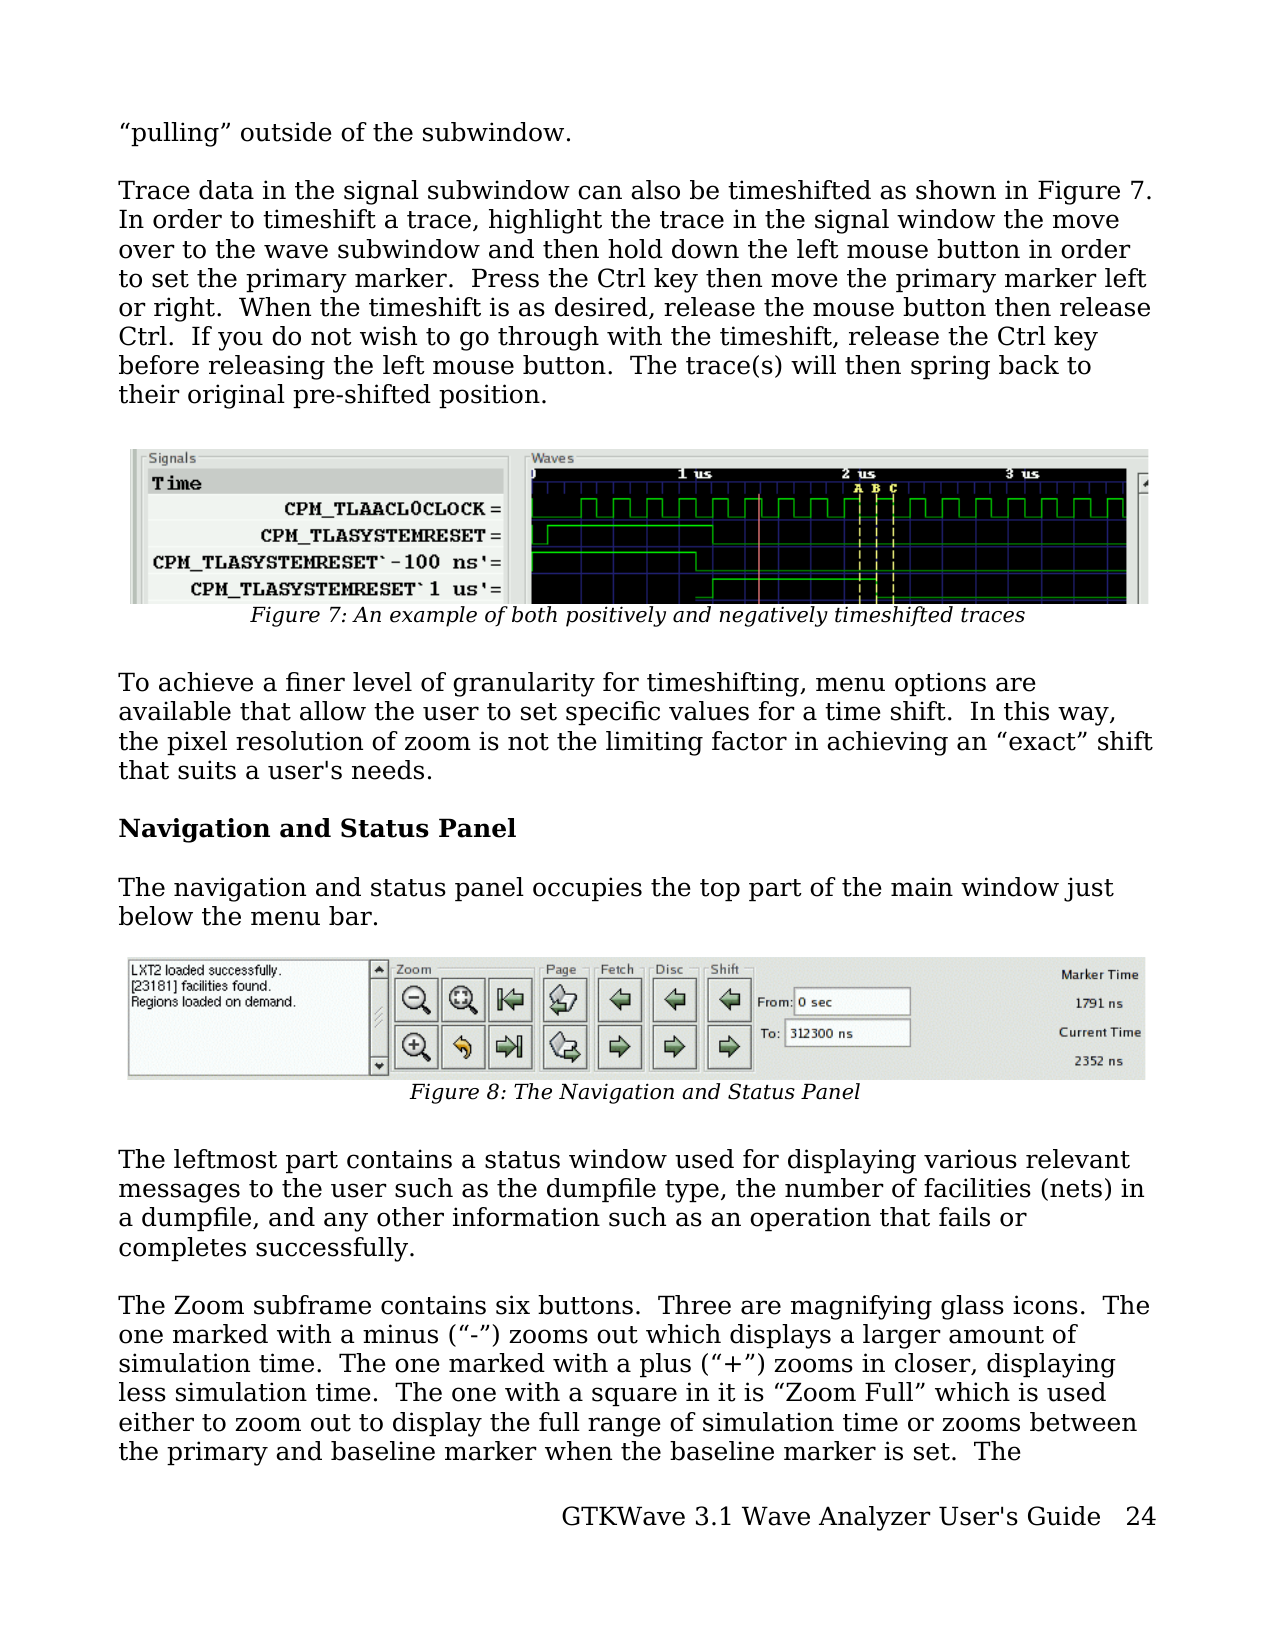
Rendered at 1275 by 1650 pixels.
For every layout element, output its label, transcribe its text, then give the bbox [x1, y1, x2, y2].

text The navigation and status panel occupies the top part of the main window just below the menu bar. [118, 873, 1157, 931]
text Navigation and Status Panel [118, 814, 1157, 844]
picture [130, 449, 1149, 604]
text “pulling” outside of the subwindow. [118, 118, 1157, 147]
picture [127, 957, 1146, 1080]
text Trace data in the signal subwindow can also be timeshifted as shown in Figure 7. In order to timeshift a trace, highlight the trace in the signal window the move over to the wave subwindow and then hold down the left mouse button in order to set the primary marker. Press the Ctrl key then move the primary marker left or right. When the timeshift is as desired, release the mouse button then release Ctrl. If you do not wish to go through with the timeshift, release the Ctrl key before releasing the left mouse button. The trace(s) will then spring back to their original pre-shifted position. [118, 176, 1157, 410]
text To achieve a finer level of granularity for timeshifting, menu options are available that allow the user to set specific values for a time shift. In this way, the pixel resolution of zoom is not the limiting factor in achieving an “exact” shift that suits a user's needs. [118, 410, 1157, 785]
text Figure 8: The Navigation and Status Panel [127, 1080, 1145, 1104]
text The leftmost part contains a status window used for displaying various relevant messages to the user such as the dumpfile type, the number of facilities (nets) in a dumpfile, and any other information such as an operation that fails or completes successfully. [118, 931, 1157, 1262]
text Figure 7: An example of both positively and negatively timeshifted traces [130, 604, 1148, 627]
text The Zoom subframe contains six buttons. Three are magnifying glass icons. The one marked with a minus (“-”) zooms out which displays a larger amount of simulation time. The one marked with a plus (“+”) zooms in closer, displaying less simulation time. The one with a square in it is “Zoom Full” which is used either to zoom out to display the full range of simulation time or zooms between the primary and baseline marker when the baseline marker is set. The [118, 1291, 1157, 1466]
